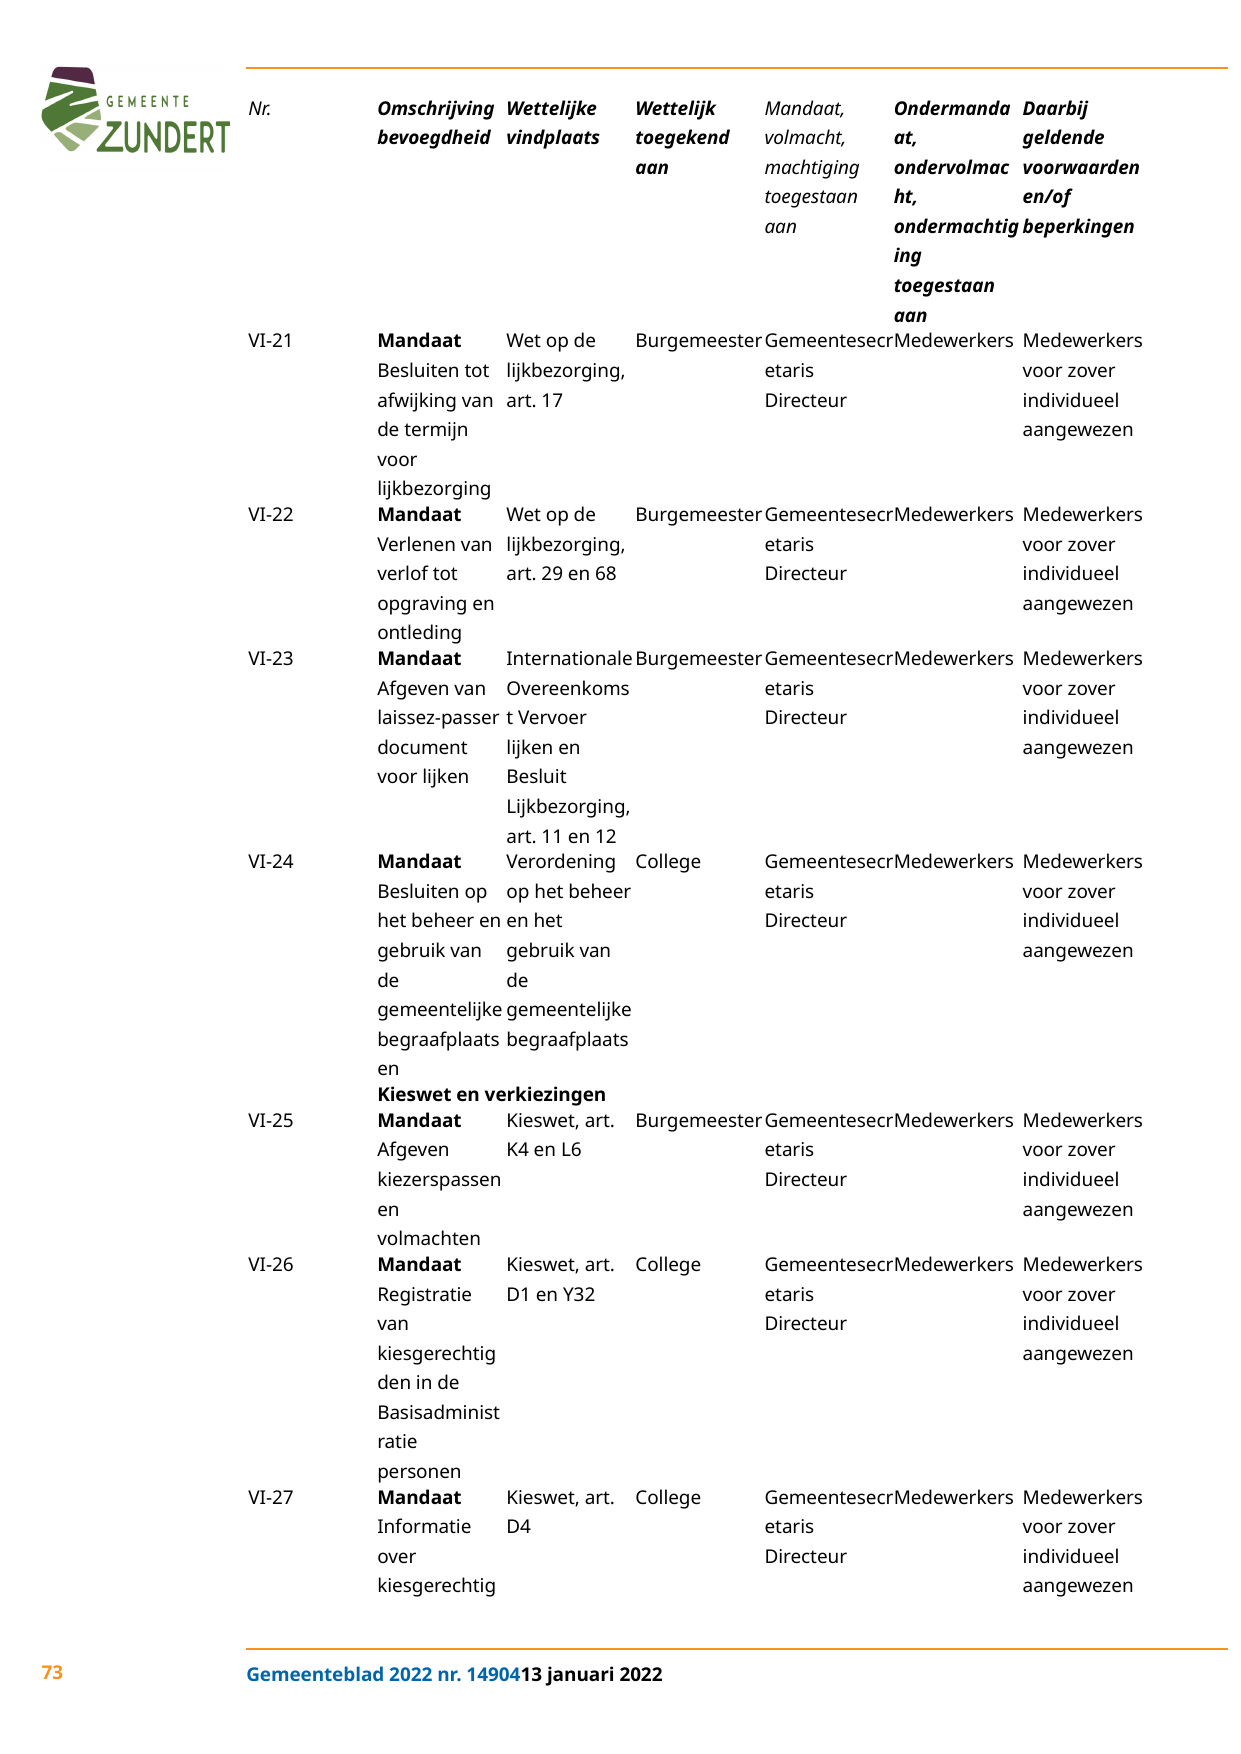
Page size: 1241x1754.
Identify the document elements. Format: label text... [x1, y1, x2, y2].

table_cell Burgemeester [635, 328, 764, 501]
table_header Wettelijke vindplaats [506, 95, 635, 328]
table_header Daarbij geldende voorwaarden en/of beperkingen [1023, 95, 1152, 328]
table_cell Medewerkers voor zover individueel aangewezen [1023, 1107, 1152, 1251]
table_cell College [635, 1251, 764, 1484]
table_cell Burgemeester [635, 501, 764, 645]
table_cell Wet op de lijkbezorging, art. 29 en 68 [506, 501, 635, 645]
table_cell VI-26 [248, 1251, 377, 1484]
table_cell Kieswet, art. D1 en Y32 [506, 1251, 635, 1484]
table_cell Mandaat Registratie van kiesgerechtigden in de Basisadministratie personen [377, 1251, 506, 1484]
table_cell Gemeentesecretaris Directeur [764, 501, 893, 645]
table_cell Mandaat Afgeven van laissez-passer document voor lijken [377, 645, 506, 848]
picture [41, 47, 231, 172]
table_cell Kieswet, art. D4 [506, 1484, 635, 1598]
table_header Mandaat, volmacht, machtiging toegestaan aan [764, 95, 893, 328]
table_cell Wet op de lijkbezorging, art. 17 [506, 328, 635, 501]
table_cell VI-22 [248, 501, 377, 645]
table_cell Medewerkers [894, 1107, 1022, 1251]
table_cell Medewerkers [894, 849, 1022, 1081]
table_cell Gemeentesecretaris Directeur [764, 1484, 893, 1598]
table_cell VI-21 [248, 328, 377, 501]
table_cell Gemeentesecretaris Directeur [764, 645, 893, 848]
table_cell Medewerkers voor zover individueel aangewezen [1023, 1484, 1152, 1598]
table_cell Mandaat Afgeven kiezerspassen en volmachten [377, 1107, 506, 1251]
table_cell Mandaat Besluiten op het beheer en gebruik van de gemeentelijke begraafplaatsen [377, 849, 506, 1081]
table_cell Mandaat Verlenen van verlof tot opgraving en ontleding [377, 501, 506, 645]
table_cell Mandaat Besluiten tot afwijking van de termijn voor lijkbezorging [377, 328, 506, 501]
table_cell Medewerkers [894, 501, 1022, 645]
table_cell Medewerkers voor zover individueel aangewezen [1023, 1251, 1152, 1484]
table_cell Medewerkers voor zover individueel aangewezen [1023, 501, 1152, 645]
table_cell Internationale Overeenkomst Vervoer lijken en Besluit Lijkbezorging, art. 11 en 12 [506, 645, 635, 848]
table_cell Gemeentesecretaris Directeur [764, 1107, 893, 1251]
table_cell VI-25 [248, 1107, 377, 1251]
table_cell Burgemeester [635, 645, 764, 848]
table_cell Medewerkers [894, 328, 1022, 501]
table_header Wettelijk toegekend aan [635, 95, 764, 328]
table_cell Kieswet en verkiezingen [377, 1081, 1152, 1107]
table_header Omschrijving bevoegdheid [377, 95, 506, 328]
table_cell Gemeentesecretaris Directeur [764, 849, 893, 1081]
table_cell Medewerkers [894, 645, 1022, 848]
table_cell Mandaat Informatie over kiesgerechtig [377, 1484, 506, 1598]
table_cell VI-23 [248, 645, 377, 848]
table_header Ondermandaat, ondervolmacht, ondermachtiging toegestaan aan [894, 95, 1022, 328]
table_cell Kieswet, art. K4 en L6 [506, 1107, 635, 1251]
table_cell Medewerkers voor zover individueel aangewezen [1023, 849, 1152, 1081]
table_cell VI-24 [248, 849, 377, 1081]
table_cell Gemeentesecretaris Directeur [764, 328, 893, 501]
table_cell Verordening op het beheer en het gebruik van de gemeentelijke begraafplaats [506, 849, 635, 1081]
table_cell Medewerkers voor zover individueel aangewezen [1023, 328, 1152, 501]
table_cell [248, 1081, 377, 1107]
table_cell Medewerkers [894, 1484, 1022, 1598]
table_cell College [635, 1484, 764, 1598]
table_cell Burgemeester [635, 1107, 764, 1251]
table_cell Gemeentesecretaris Directeur [764, 1251, 893, 1484]
table_cell Medewerkers voor zover individueel aangewezen [1023, 645, 1152, 848]
table_header Nr. [248, 95, 377, 328]
table_cell College [635, 849, 764, 1081]
table_cell VI-27 [248, 1484, 377, 1598]
table_cell Medewerkers [894, 1251, 1022, 1484]
